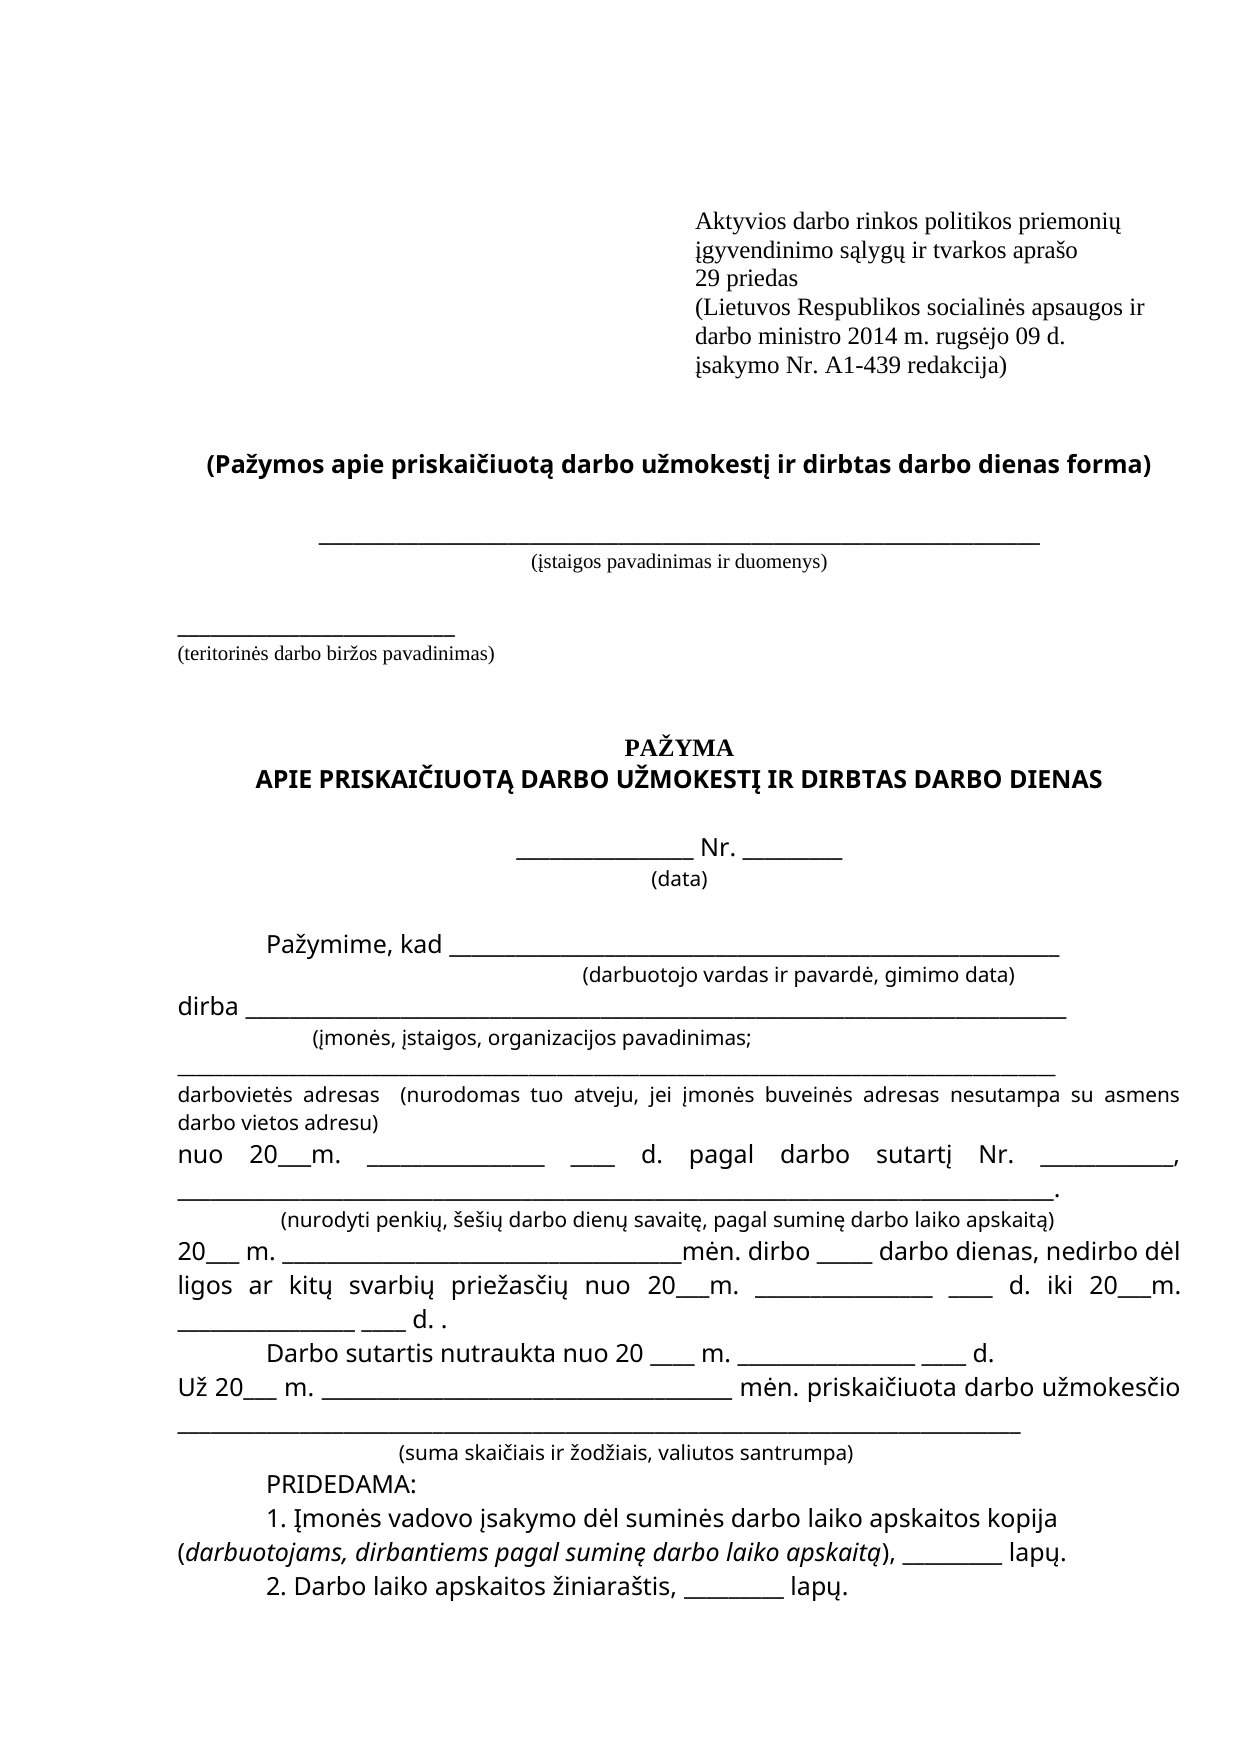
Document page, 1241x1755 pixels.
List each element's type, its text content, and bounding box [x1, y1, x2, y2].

text dirba __________________________________________________________________________ [177, 989, 1181, 1023]
text 20___ m. ____________________________________mėn. dirbo _____ darbo dienas, nedirbo dėl ligos ar kitų svarbių priežasčių nuo 20___m. ________________ ____ d. iki 20___m. ________________ ____ d. . [177, 1233, 1181, 1336]
text darbovietės adresas (nurodomas tuo atveju, jei įmonės buveinės adresas nesutampa su asmens darbo vietos adresu) [177, 1080, 1181, 1137]
text _________________________ [177, 607, 1181, 641]
text (darbuotojo vardas ir pavardė, gimimo data) [447, 961, 1181, 989]
text 29 priedas [695, 263, 1181, 292]
text 2. Darbo laiko apskaitos žiniaraštis, _________ lapų. [177, 1568, 1181, 1602]
text (Pažymos apie priskaičiuotą darbo užmokestį ir dirbtas darbo dienas forma) [177, 447, 1181, 481]
text (nurodyti penkių, šešių darbo dienų savaitę, pagal suminę darbo laiko apskaitą) [177, 1205, 1181, 1233]
text PažYMA [177, 733, 1181, 762]
text ________________ Nr. _________ [177, 830, 1181, 864]
text (Lietuvos Respublikos socialinės apsaugos ir darbo ministro 2014 m. rugsėjo 09 d. [695, 292, 1181, 350]
text _______________________________________________________________________________________________ [177, 1052, 1181, 1080]
text (teritorinės darbo biržos pavadinimas) [177, 641, 1181, 665]
text Aktyvios darbo rinkos politikos priemonių įgyvendinimo sąlygų ir tvarkos aprašo [695, 206, 1181, 263]
text (įstaigos pavadinimas ir duomenys) [177, 549, 1181, 573]
text (suma skaičiais ir žodžiais, valiutos santrumpa) [177, 1438, 1181, 1466]
text nuo 20___m. ________________ ____ d. pagal darbo sutartį Nr. ____________, _______________________________________________________________________________. [177, 1137, 1181, 1205]
text Apie priskaičiuotą darbo užmokestį ir dirbtas darbo dienas [177, 762, 1181, 796]
text Darbo sutartis nutraukta nuo 20 ____ m. ________________ ____ d. [177, 1336, 1181, 1370]
text (data) [177, 864, 1181, 892]
text Už 20___ m. _____________________________________ mėn. priskaičiuota darbo užmokesčio ____________________________________________________________________________ [177, 1370, 1181, 1438]
text įsakymo Nr. A1-439 redakcija) [695, 350, 1181, 378]
text (įmonės, įstaigos, organizacijos pavadinimas; [177, 1023, 1181, 1052]
text Pažymime, kad _______________________________________________________ [177, 927, 1181, 961]
text PRIDEDAMA: [177, 1466, 1181, 1500]
text 1. Įmonės vadovo įsakymo dėl suminės darbo laiko apskaitos kopija (darbuotojams, dirbantiems pagal suminę darbo laiko apskaitą), _________ lapų. [177, 1500, 1181, 1568]
text _________________________________________________________________ [177, 515, 1181, 549]
